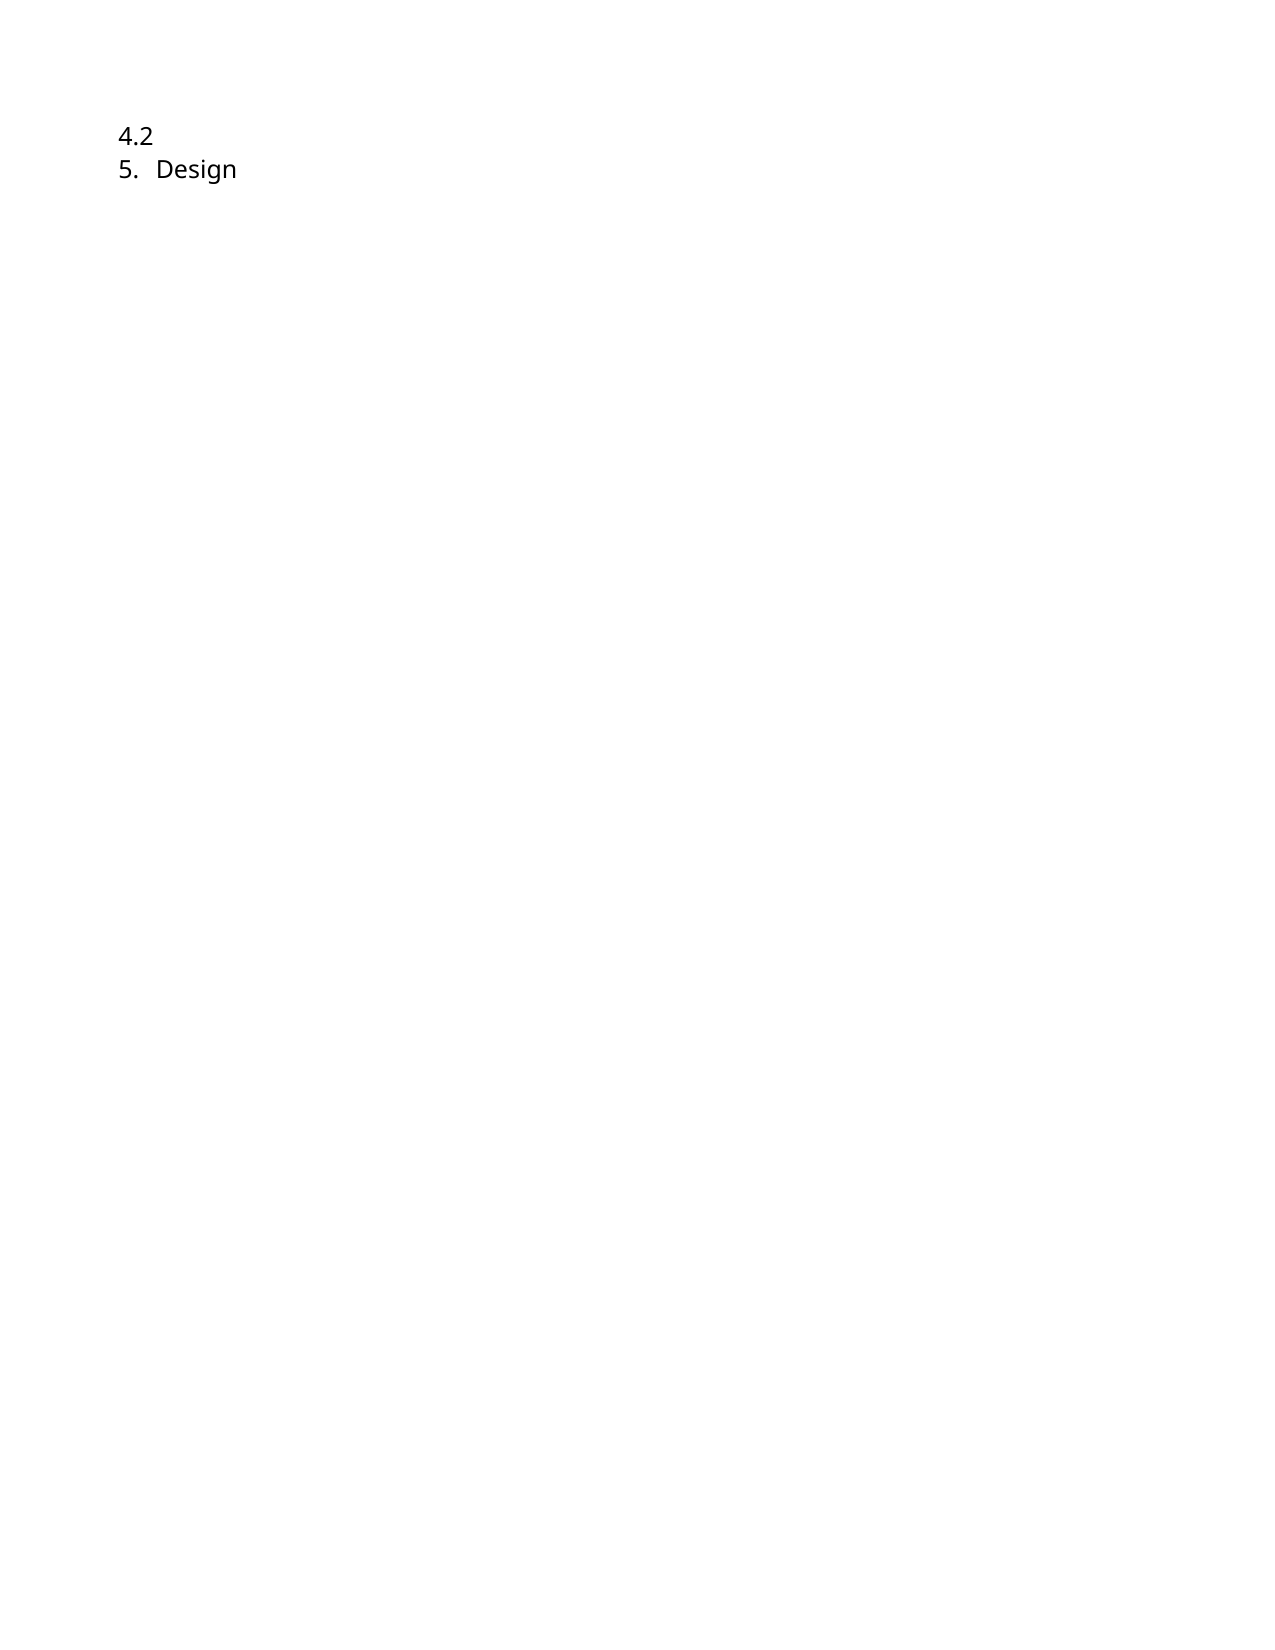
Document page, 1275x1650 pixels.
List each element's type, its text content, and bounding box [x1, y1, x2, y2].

text 4.2 [118, 118, 1157, 152]
text 5. Design [118, 152, 1157, 186]
